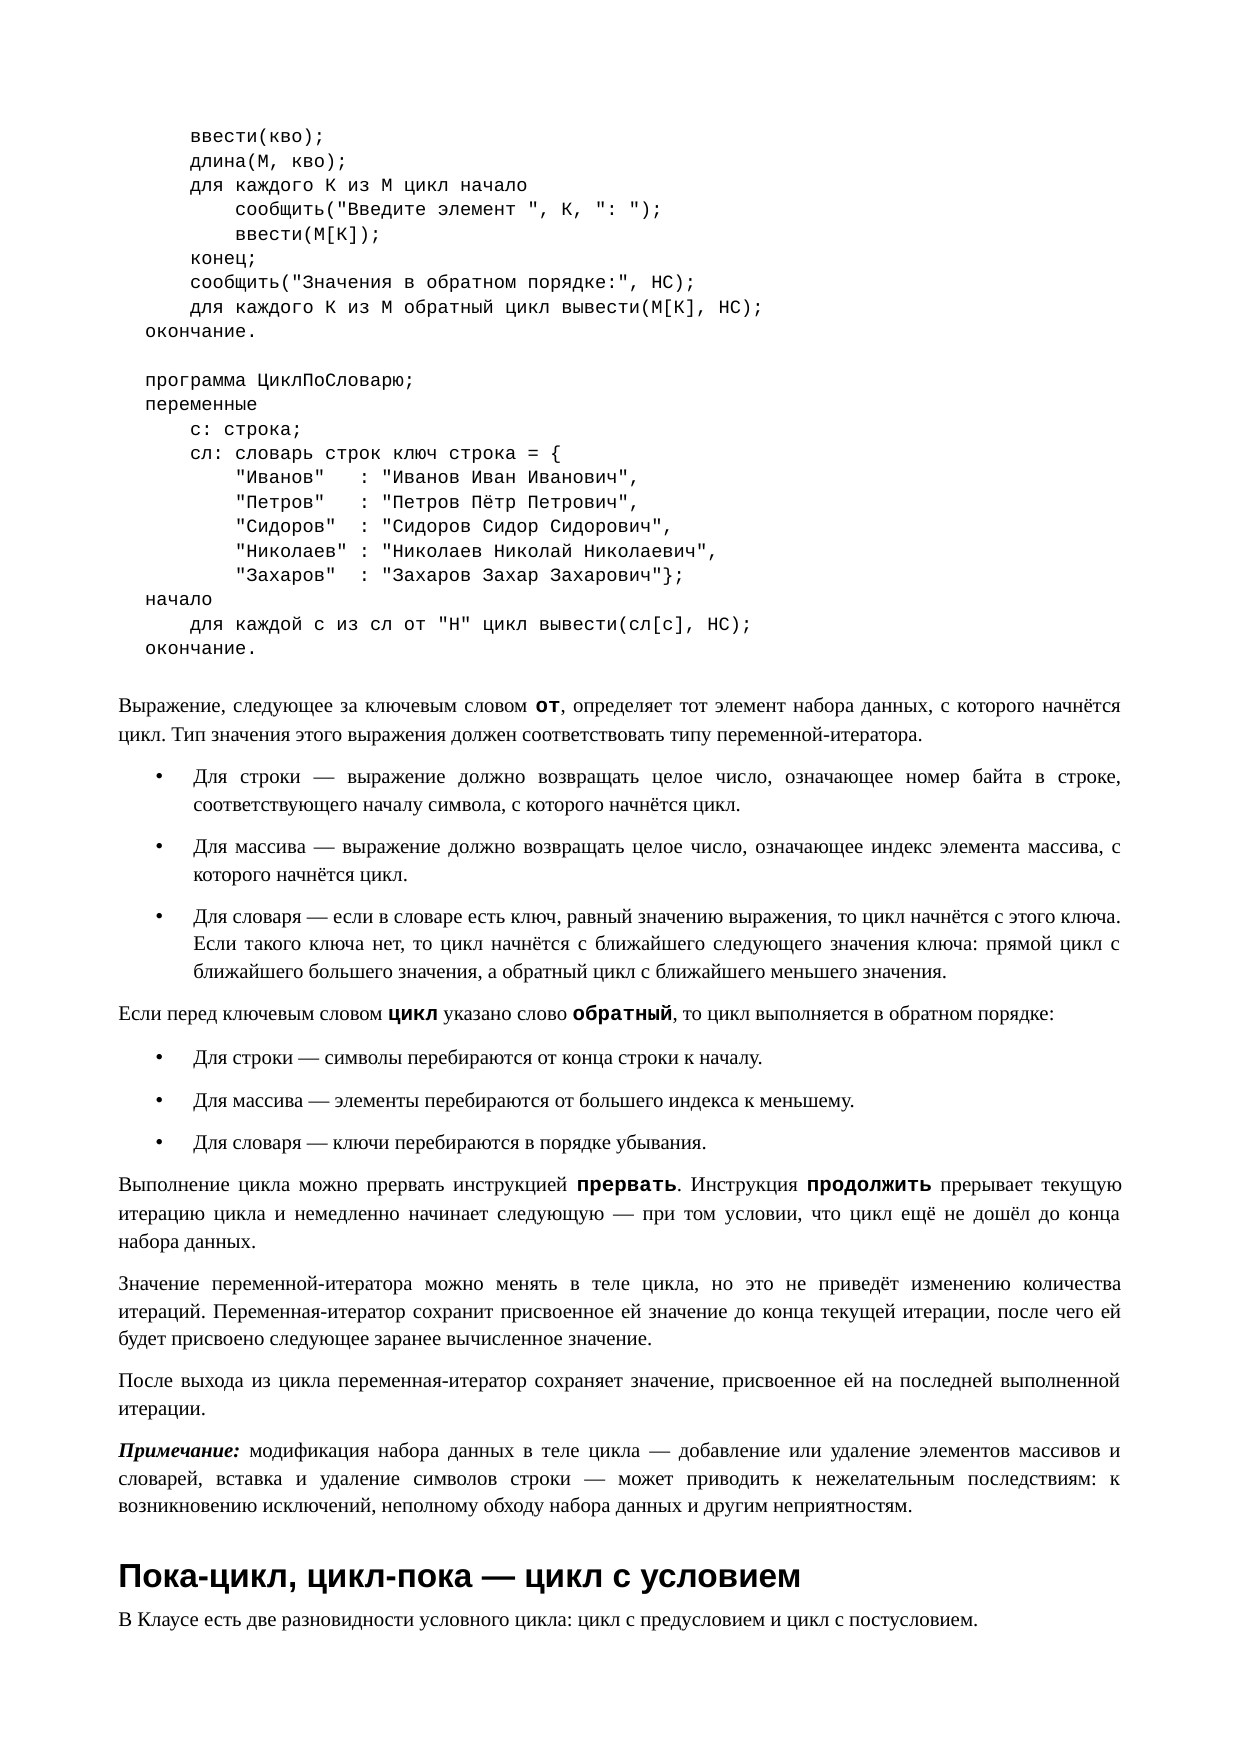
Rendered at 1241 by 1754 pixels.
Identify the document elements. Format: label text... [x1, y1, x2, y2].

text После выхода из цикла переменная-итератор сохраняет значение, присвоенное ей на последней выполненной итерации. [118, 1368, 1122, 1420]
list Для строки — выражение должно возвращать целое число, означающее номер байта в строке, соответствующего началу символа, с которого начнётся цикл. [156, 764, 1122, 816]
list Для массива — выражение должно возвращать целое число, означающее индекс элемента массива, с которого начнётся цикл. [156, 834, 1122, 886]
text Если перед ключевым словом цикл указано слово обратный, то цикл выполняется в обратном порядке: [118, 1001, 1122, 1027]
list Для словаря — если в словаре есть ключ, равный значению выражения, то цикл начнётся с этого ключа. Если такого ключа нет, то цикл начнётся с ближайшего следующего значения ключа: прямой цикл с ближайшего большего значения, а обратный цикл с ближайшего меньшего значения. [156, 904, 1122, 983]
text Выражение, следующее за ключевым словом от, определяет тот элемент набора данных, с которого начнётся цикл. Тип значения этого выражения должен соответствовать типу переменной-итератора. [118, 693, 1122, 746]
text ввести(кво); длина(М, кво); для каждого К из М цикл начало сообщить("Введите элемент ", К, ": "); ввести(М[К]); конец; сообщить("Значения в обратном порядке:", НС); для каждого К из М обратный цикл вывести(М[К], НС); окончание. [136, 118, 1104, 343]
text Примечание: модификация набора данных в теле цикла — добавление или удаление элементов массивов и словарей, вставка и удаление символов строки — может приводить к нежелательным последствиям: к возникновению исключений, неполному обходу набора данных и другим неприятностям. [118, 1438, 1122, 1517]
text В Клаусе есть две разновидности условного цикла: цикл с предусловием и цикл с постусловием. [118, 1607, 1122, 1631]
list Для массива — элементы перебираются от большего индекса к меньшему. [156, 1087, 1122, 1112]
text Выполнение цикла можно прервать инструкцией прервать. Инструкция продолжить прерывает текущую итерацию цикла и немедленно начинает следующую — при том условии, что цикл ещё не дошёл до конца набора данных. [118, 1172, 1122, 1253]
list Для словаря — ключи перебираются в порядке убывания. [156, 1130, 1122, 1154]
subtitle Пока-цикл, цикл-пока — цикл с условием [118, 1556, 1122, 1595]
text программа ЦиклПоСловарю; переменные с: строка; сл: словарь строк ключ строка = { "Иванов" : "Иванов Иван Иванович", "Петров" : "Петров Пётр Петрович", "Сидоров" : "Сидоров Сидор Сидорович", "Николаев" : "Николаев Николай Николаевич", "Захаров" : "Захаров Захар Захарович"}; начало для каждой с из сл от "Н" цикл вывести(сл[с], НС); окончание. [136, 362, 1104, 669]
text Значение переменной-итератора можно менять в теле цикла, но это не приведёт изменению количества итераций. Переменная-итератор сохранит присвоенное ей значение до конца текущей итерации, после чего ей будет присвоено следующее заранее вычисленное значение. [118, 1271, 1122, 1350]
list Для строки — символы перебираются от конца строки к началу. [156, 1045, 1122, 1069]
